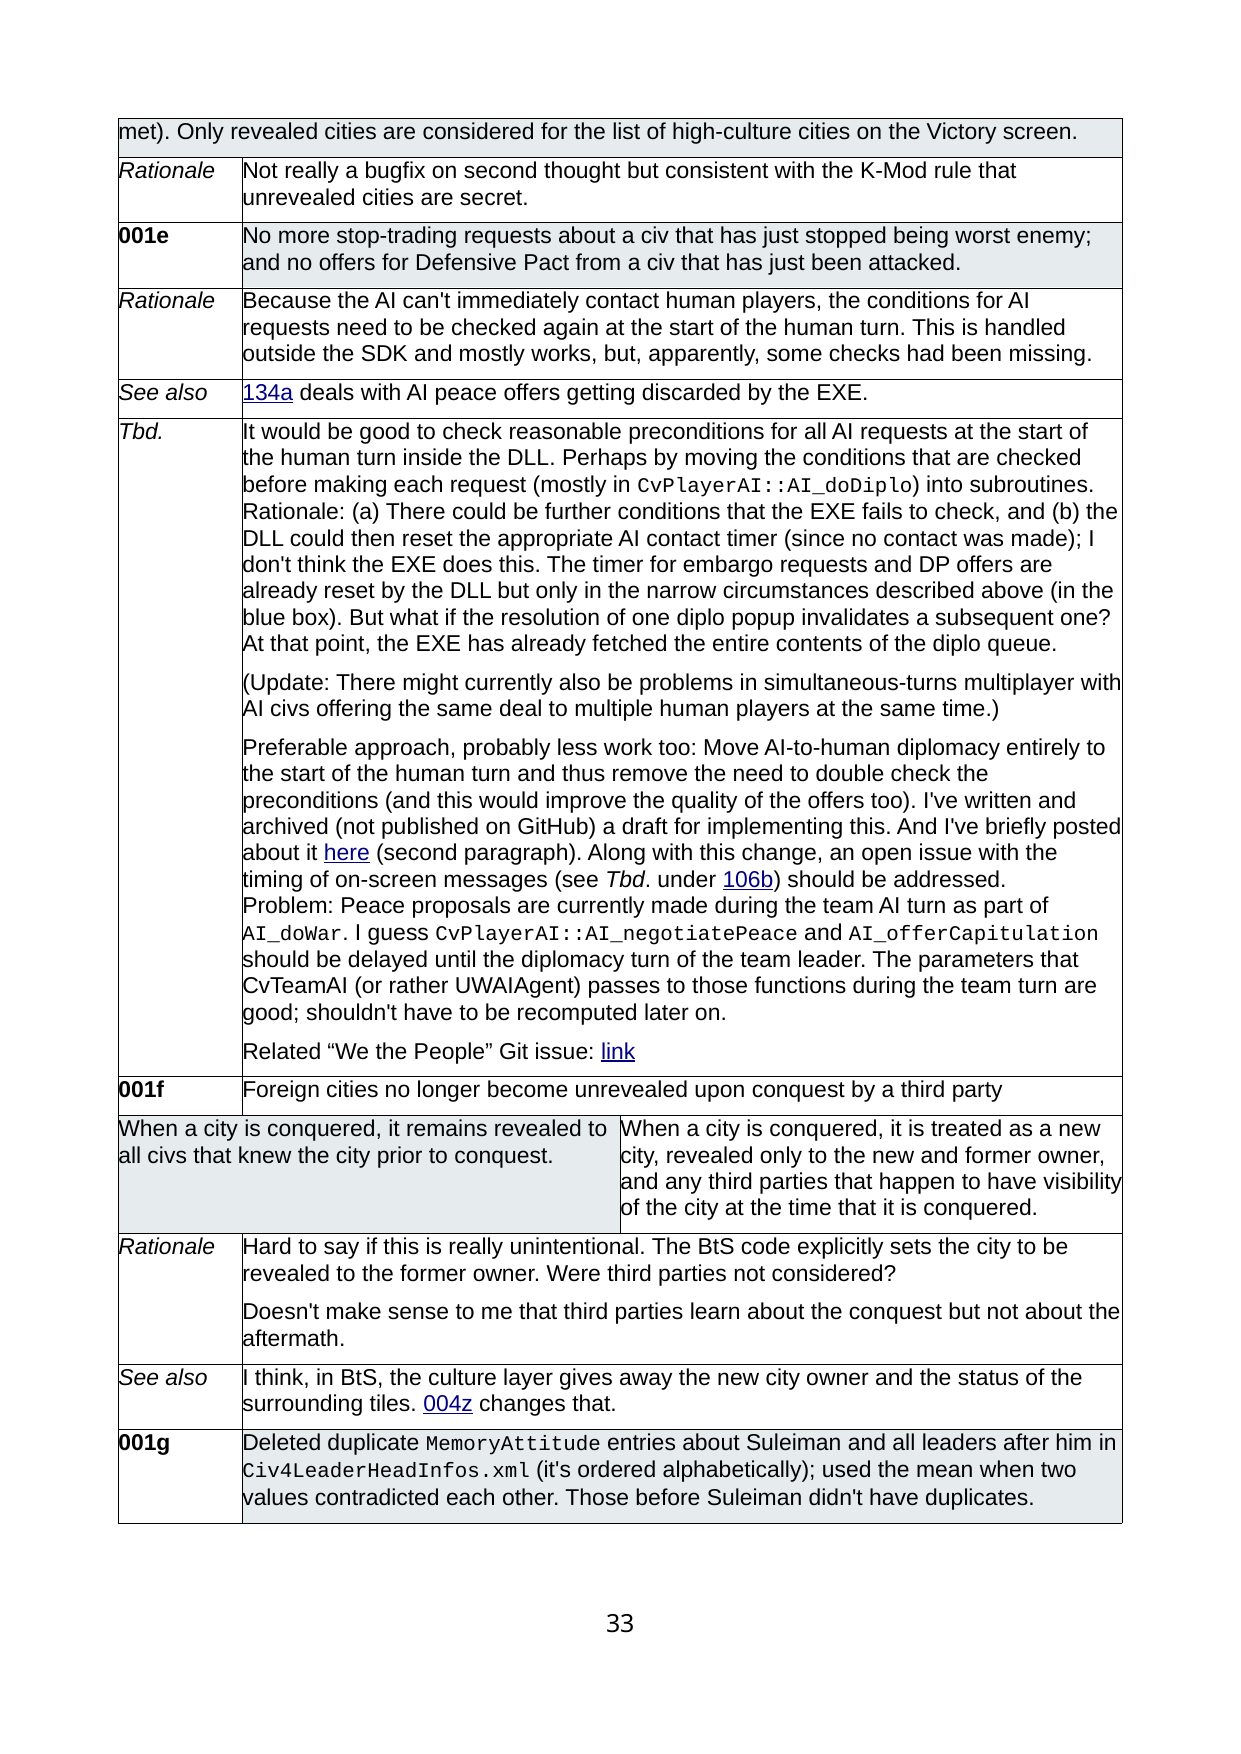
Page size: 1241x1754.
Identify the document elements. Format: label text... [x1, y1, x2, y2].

table_cell 001g [119, 1430, 242, 1523]
table_cell Foreign cities no longer become unrevealed upon conquest by a third party [243, 1077, 1122, 1115]
table_cell Hard to say if this is really unintentional. The BtS code explicitly sets the city to be revealed to the former owner. Were third parties not considered? Doesn't make sense to me that third parties learn about the conquest but not about the aftermath. [243, 1234, 1122, 1363]
table_cell See also [119, 380, 242, 418]
table_cell 001f [119, 1077, 242, 1115]
table_cell Not really a bugfix on second thought but consistent with the K-Mod rule that unrevealed cities are secret. [243, 158, 1122, 222]
table_cell Rationale [119, 289, 242, 379]
table_cell met). Only revealed cities are considered for the list of high-culture cities on the Victory screen. [119, 119, 1122, 157]
table_cell 134a deals with AI peace offers getting discarded by the EXE. [243, 380, 1122, 418]
table_cell No more stop-trading requests about a civ that has just stopped being worst enemy; and no offers for Defensive Pact from a civ that has just been attacked. [243, 223, 1122, 287]
table_cell Rationale [119, 1234, 242, 1363]
table_cell Rationale [119, 158, 242, 222]
table_cell Deleted duplicate MemoryAttitude entries about Suleiman and all leaders after him in Civ4LeaderHeadInfos.xml (it's ordered alphabetically); used the mean when two values contradicted each other. Those before Suleiman didn't have duplicates. [243, 1430, 1122, 1523]
table_cell Tbd. [119, 419, 242, 1076]
table_cell 001e [119, 223, 242, 287]
table_cell I think, in BtS, the culture layer gives away the new city owner and the status of the surrounding tiles. 004z changes that. [243, 1365, 1122, 1429]
table_cell See also [119, 1365, 242, 1429]
table_cell When a city is conquered, it remains revealed to all civs that knew the city prior to conquest. [119, 1116, 620, 1233]
table_cell When a city is conquered, it is treated as a new city, revealed only to the new and former owner, and any third parties that happen to have visibility of the city at the time that it is conquered. [621, 1116, 1122, 1233]
table_cell It would be good to check reasonable preconditions for all AI requests at the start of the human turn inside the DLL. Perhaps by moving the conditions that are checked before making each request (mostly in CvPlayerAI::AI_doDiplo) into subroutines. Rationale: (a) There could be further conditions that the EXE fails to check, and (b) the DLL could then reset the appropriate AI contact timer (since no contact was made); I don't think the EXE does this. The timer for embargo requests and DP offers are already reset by the DLL but only in the narrow circumstances described above (in the blue box). But what if the resolution of one diplo popup invalidates a subsequent one? At that point, the EXE has already fetched the entire contents of the diplo queue. (Update: There might currently also be problems in simultaneous-turns multiplayer with AI civs offering the same deal to multiple human players at the same time.) Preferable approach, probably less work too: Move AI-to-human diplomacy entirely to the start of the human turn and thus remove the need to double check the preconditions (and this would improve the quality of the offers too). I've written and archived (not published on GitHub) a draft for implementing this. And I've briefly posted about it here (second paragraph). Along with this change, an open issue with the timing of on-screen messages (see Tbd. under 106b) should be addressed. Problem: Peace proposals are currently made during the team AI turn as part of AI_doWar. I guess CvPlayerAI::AI_negotiatePeace and AI_offerCapitulation should be delayed until the diplomacy turn of the team leader. The parameters that CvTeamAI (or rather UWAIAgent) passes to those functions during the team turn are good; shouldn't have to be recomputed later on. Related “We the People” Git issue: link [243, 419, 1122, 1076]
table_cell Because the AI can't immediately contact human players, the conditions for AI requests need to be checked again at the start of the human turn. This is handled outside the SDK and mostly works, but, apparently, some checks had been missing. [243, 289, 1122, 379]
